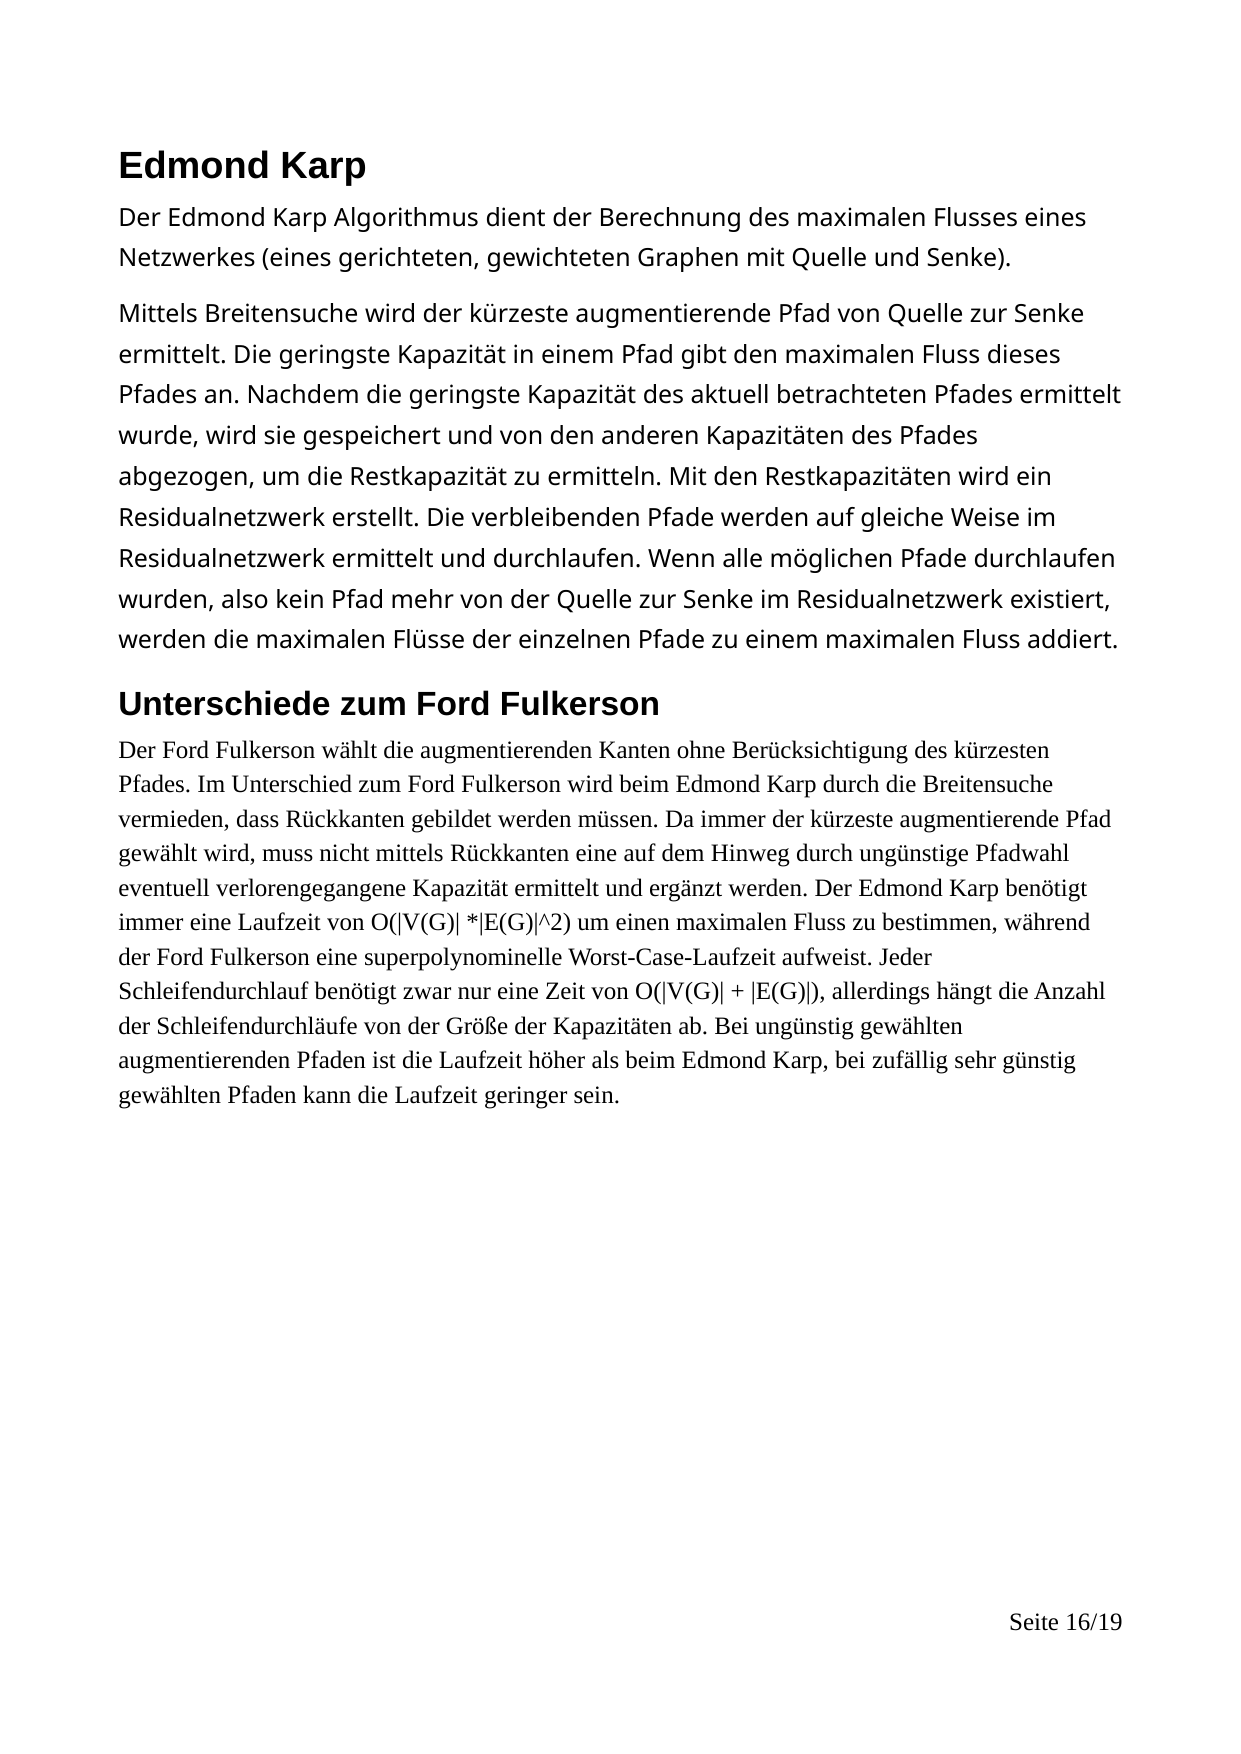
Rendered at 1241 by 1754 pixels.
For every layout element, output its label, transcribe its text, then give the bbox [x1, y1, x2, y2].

subtitle Unterschiede zum Ford Fulkerson [118, 684, 1122, 722]
text Der Edmond Karp Algorithmus dient der Berechnung des maximalen Flusses eines Netzwerkes (eines gerichteten, gewichteten Graphen mit Quelle und Senke). [118, 199, 1122, 274]
text Mittels Breitensuche wird der kürzeste augmentierende Pfad von Quelle zur Senke ermittelt. Die geringste Kapazität in einem Pfad gibt den maximalen Fluss dieses Pfades an. Nachdem die geringste Kapazität des aktuell betrachteten Pfades ermittelt wurde, wird sie gespeichert und von den anderen Kapazitäten des Pfades abgezogen, um die Restkapazität zu ermitteln. Mit den Restkapazitäten wird ein Residualnetzwerk erstellt. Die verbleibenden Pfade werden auf gleiche Weise im Residualnetzwerk ermittelt und durchlaufen. Wenn alle möglichen Pfade durchlaufen wurden, also kein Pfad mehr von der Quelle zur Senke im Residualnetzwerk existiert, werden die maximalen Flüsse der einzelnen Pfade zu einem maximalen Fluss addiert. [118, 296, 1122, 656]
text Der Ford Fulkerson wählt die augmentierenden Kanten ohne Berücksichtigung des kürzesten Pfades. Im Unterschied zum Ford Fulkerson wird beim Edmond Karp durch die Breitensuche vermieden, dass Rückkanten gebildet werden müssen. Da immer der kürzeste augmentierende Pfad gewählt wird, muss nicht mittels Rückkanten eine auf dem Hinweg durch ungünstige Pfadwahl eventuell verlorengegangene Kapazität ermittelt und ergänzt werden. Der Edmond Karp benötigt immer eine Laufzeit von O(|V(G)| *|E(G)|^2) um einen maximalen Fluss zu bestimmen, während der Ford Fulkerson eine superpolynominelle Worst-Case-Laufzeit aufweist. Jeder Schleifendurchlauf benötigt zwar nur eine Zeit von O(|V(G)| + |E(G)|), allerdings hängt die Anzahl der Schleifendurchläufe von der Größe der Kapazitäten ab. Bei ungünstig gewählten augmentierenden Pfaden ist die Laufzeit höher als beim Edmond Karp, bei zufällig sehr günstig gewählten Pfaden kann die Laufzeit geringer sein. [118, 735, 1122, 1108]
subtitle Edmond Karp [118, 143, 1122, 187]
